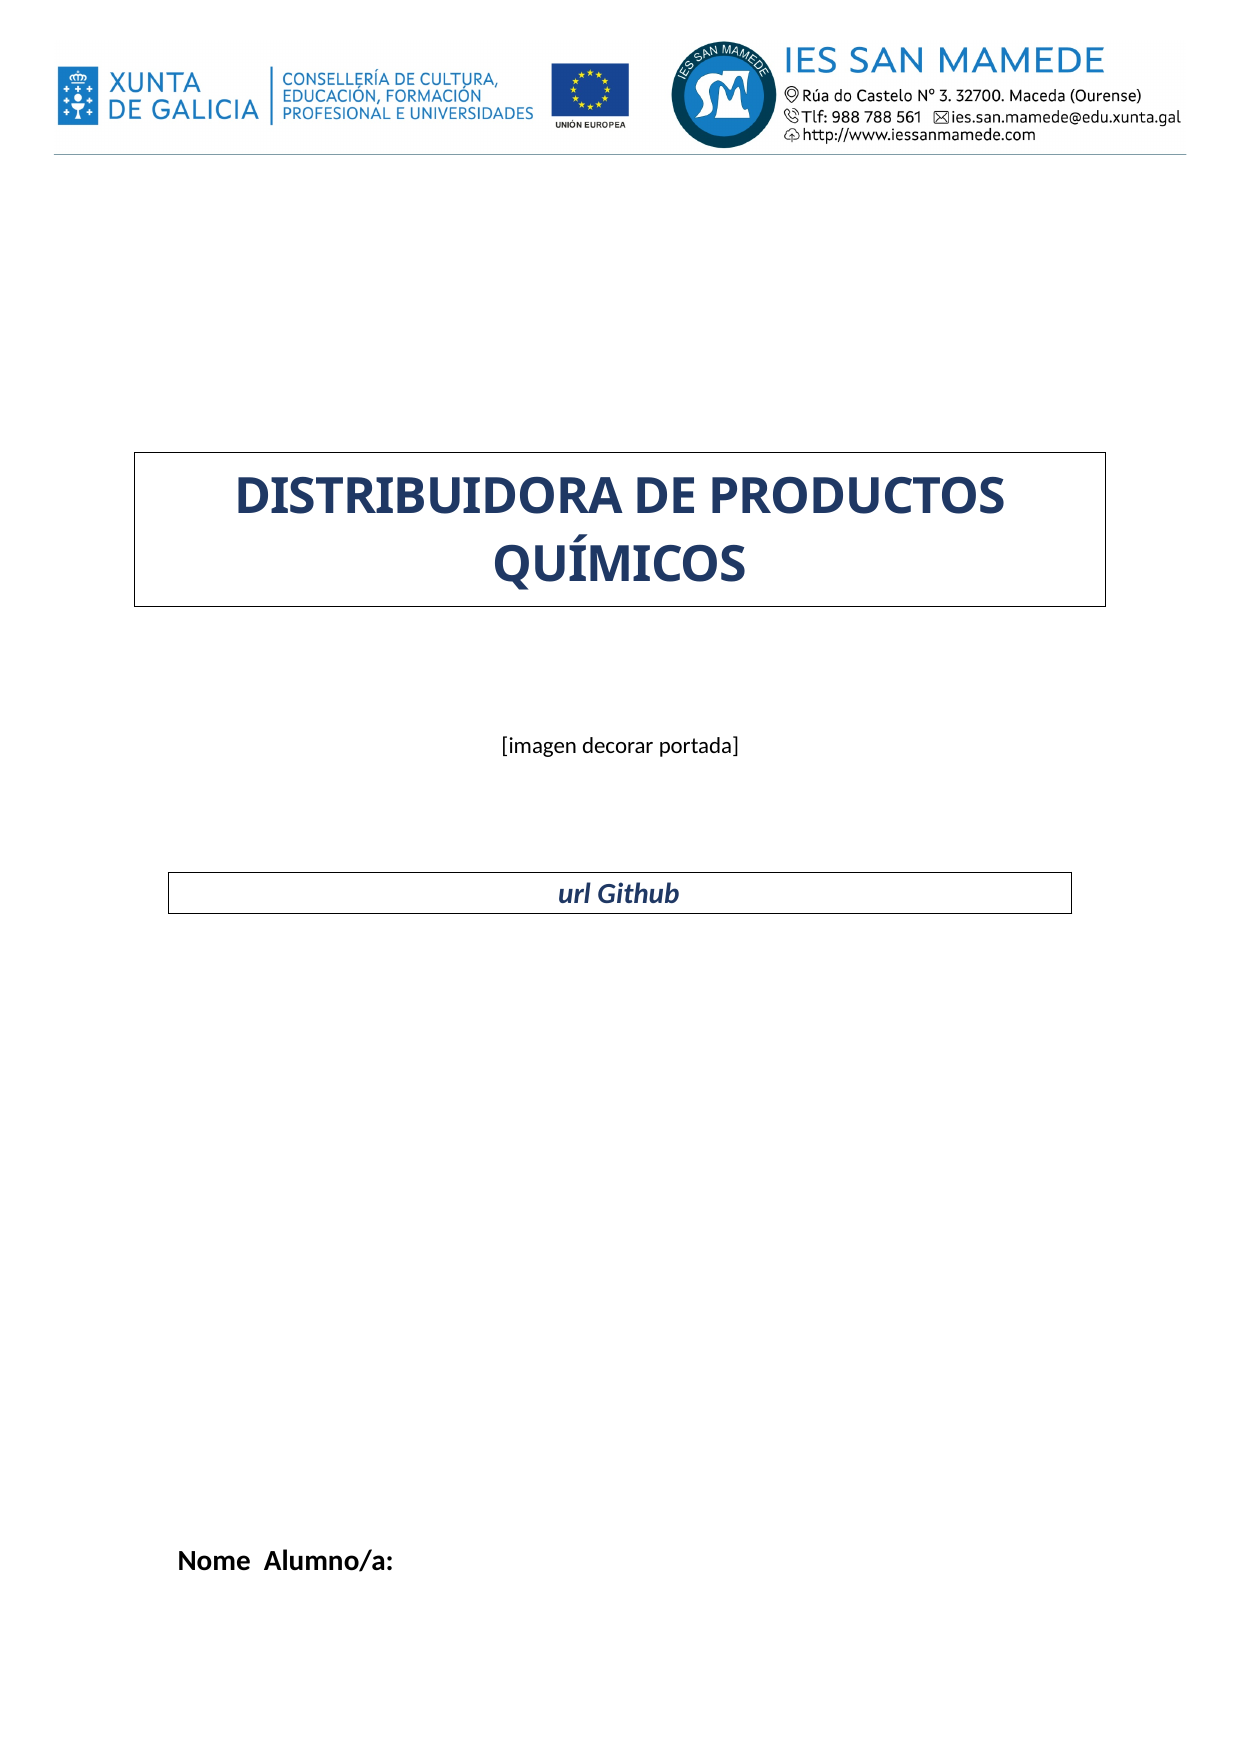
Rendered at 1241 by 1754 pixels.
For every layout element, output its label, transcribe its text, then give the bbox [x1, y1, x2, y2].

text [imagen decorar portada] [177, 731, 1063, 759]
text url Github [169, 873, 1071, 913]
picture [53, 40, 1187, 155]
text Nome Alumno/a: [177, 1542, 1063, 1578]
title DISTRIBUIDORA DE PRODUCTOS QUÍMICOS [150, 460, 1091, 596]
